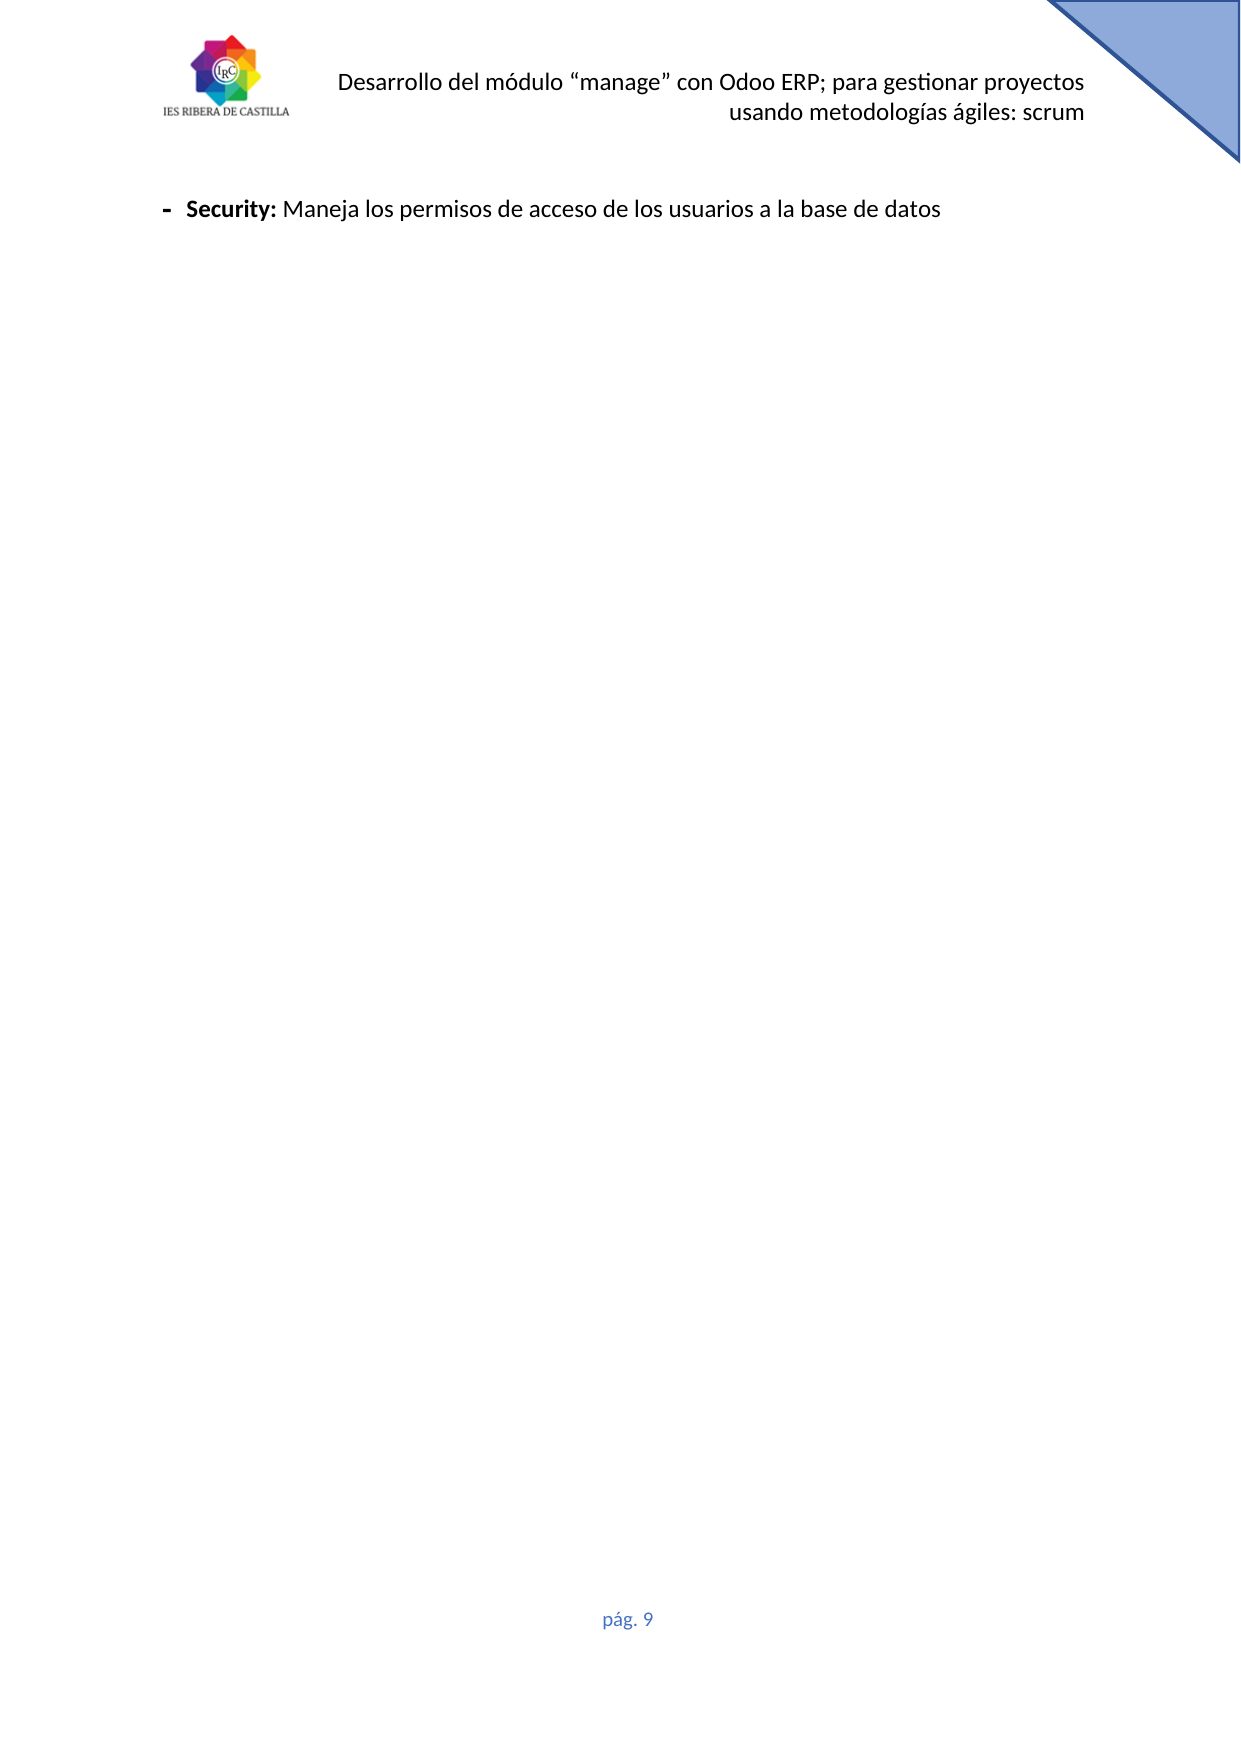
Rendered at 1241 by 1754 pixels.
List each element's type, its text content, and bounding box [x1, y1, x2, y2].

list Security: Maneja los permisos de acceso de los usuarios a la base de datos [162, 193, 1093, 224]
picture [162, 29, 293, 121]
